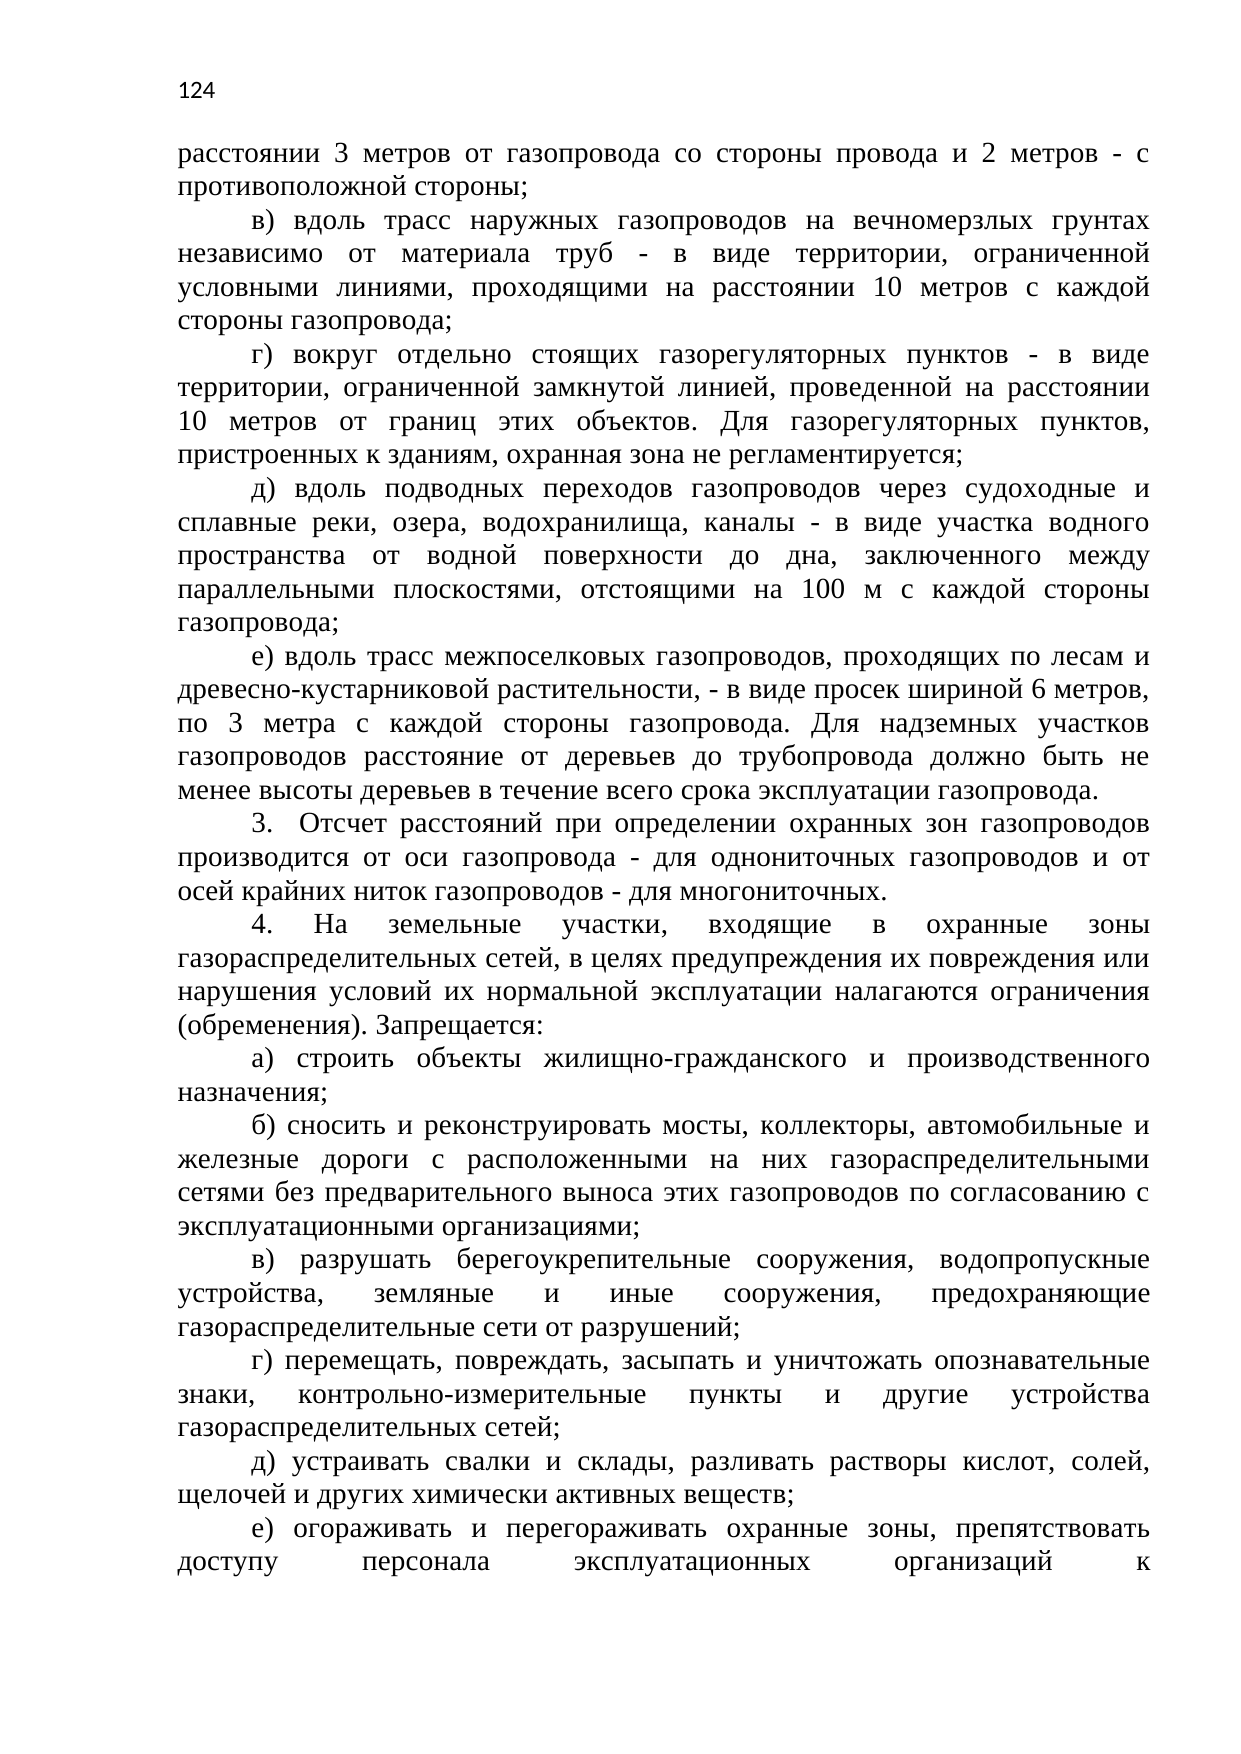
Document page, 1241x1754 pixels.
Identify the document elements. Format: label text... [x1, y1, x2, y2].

text е) огораживать и перегораживать охранные зоны, препятствовать доступу персонала эксплуатационных организаций к [177, 1510, 1152, 1577]
text в) разрушать берегоукрепительные сооружения, водопропускные устройства, земляные и иные сооружения, предохраняющие газораспределительные сети от разрушений; [177, 1242, 1152, 1342]
text г) вокруг отдельно стоящих газорегуляторных пунктов - в виде территории, ограниченной замкнутой линией, проведенной на расстоянии 10 метров от границ этих объектов. Для газорегуляторных пунктов, пристроенных к зданиям, охранная зона не регламентируется; [177, 336, 1152, 470]
text в) вдоль трасс наружных газопроводов на вечномерзлых грунтах независимо от материала труб - в виде территории, ограниченной условными линиями, проходящими на расстоянии 10 метров с каждой стороны газопровода; [177, 202, 1152, 336]
text расстоянии 3 метров от газопровода со стороны провода и 2 метров - с противоположной стороны; [177, 135, 1152, 202]
text е) вдоль трасс межпоселковых газопроводов, проходящих по лесам и древесно-кустарниковой растительности, - в виде просек шириной 6 метров, по 3 метра с каждой стороны газопровода. Для надземных участков газопроводов расстояние от деревьев до трубопровода должно быть не менее высоты деревьев в течение всего срока эксплуатации газопровода. [177, 638, 1152, 806]
text д) устраивать свалки и склады, разливать растворы кислот, солей, щелочей и других химически активных веществ; [177, 1443, 1152, 1510]
text г) перемещать, повреждать, засыпать и уничтожать опознавательные знаки, контрольно-измерительные пункты и другие устройства газораспределительных сетей; [177, 1342, 1152, 1443]
text 4. На земельные участки, входящие в охранные зоны газораспределительных сетей, в целях предупреждения их повреждения или нарушения условий их нормальной эксплуатации налагаются ограничения (обременения). Запрещается: [177, 906, 1152, 1040]
text а) строить объекты жилищно-гражданского и производственного назначения; [177, 1040, 1152, 1107]
text 3. Отсчет расстояний при определении охранных зон газопроводов производится от оси газопровода - для однониточных газопроводов и от осей крайних ниток газопроводов - для многониточных. [177, 806, 1152, 906]
text б) сносить и реконструировать мосты, коллекторы, автомобильные и железные дороги с расположенными на них газораспределительными сетями без предварительного выноса этих газопроводов по согласованию с эксплуатационными организациями; [177, 1107, 1152, 1242]
text д) вдоль подводных переходов газопроводов через судоходные и сплавные реки, озера, водохранилища, каналы - в виде участка водного пространства от водной поверхности до дна, заключенного между параллельными плоскостями, отстоящими на 100 м с каждой стороны газопровода; [177, 470, 1152, 638]
